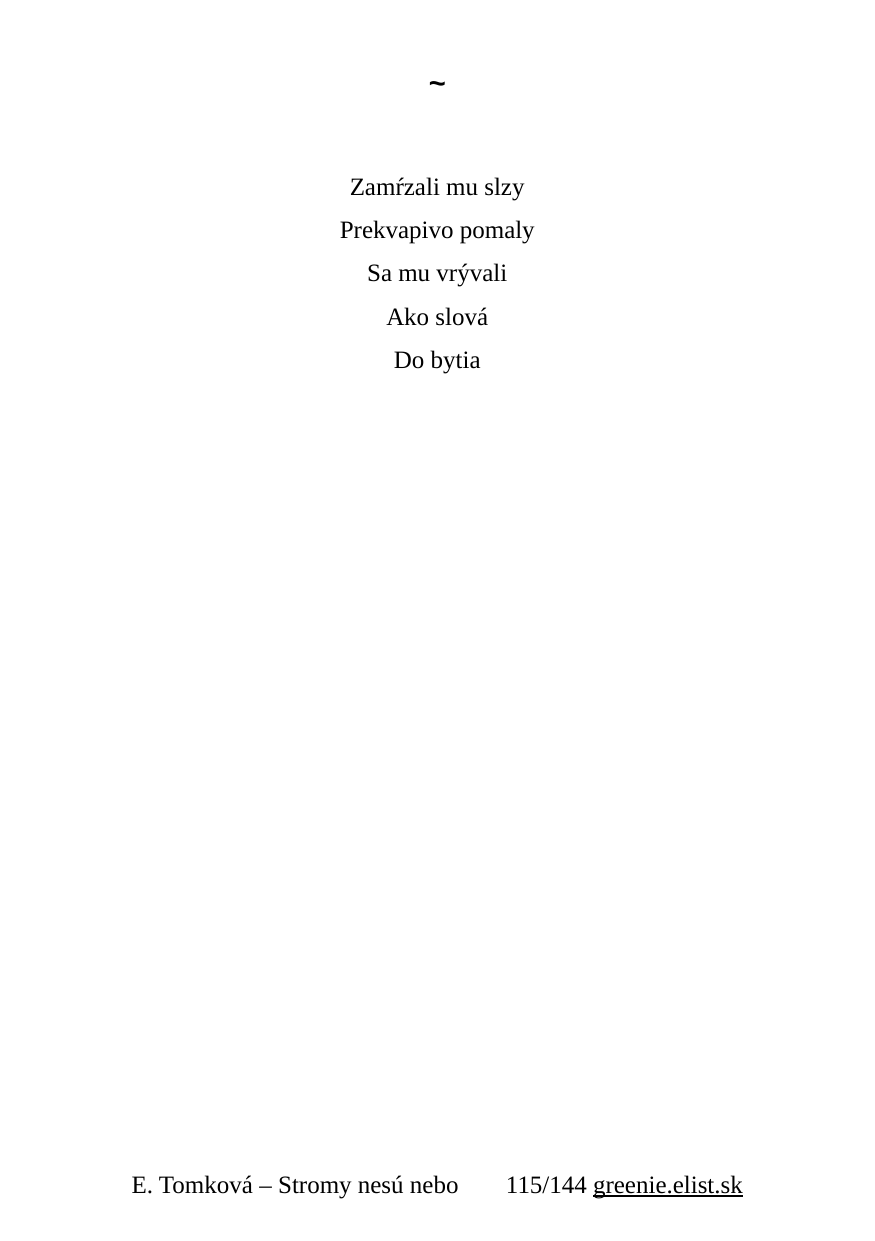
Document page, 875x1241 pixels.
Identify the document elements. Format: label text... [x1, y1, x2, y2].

subtitle ~ [41, 66, 833, 100]
text Sa mu vrývali [41, 258, 833, 287]
text Zamŕzali mu slzy [41, 129, 833, 201]
text Prekvapivo pomaly [41, 215, 833, 244]
text Do bytia [41, 345, 833, 373]
text Ako slová [41, 302, 833, 330]
